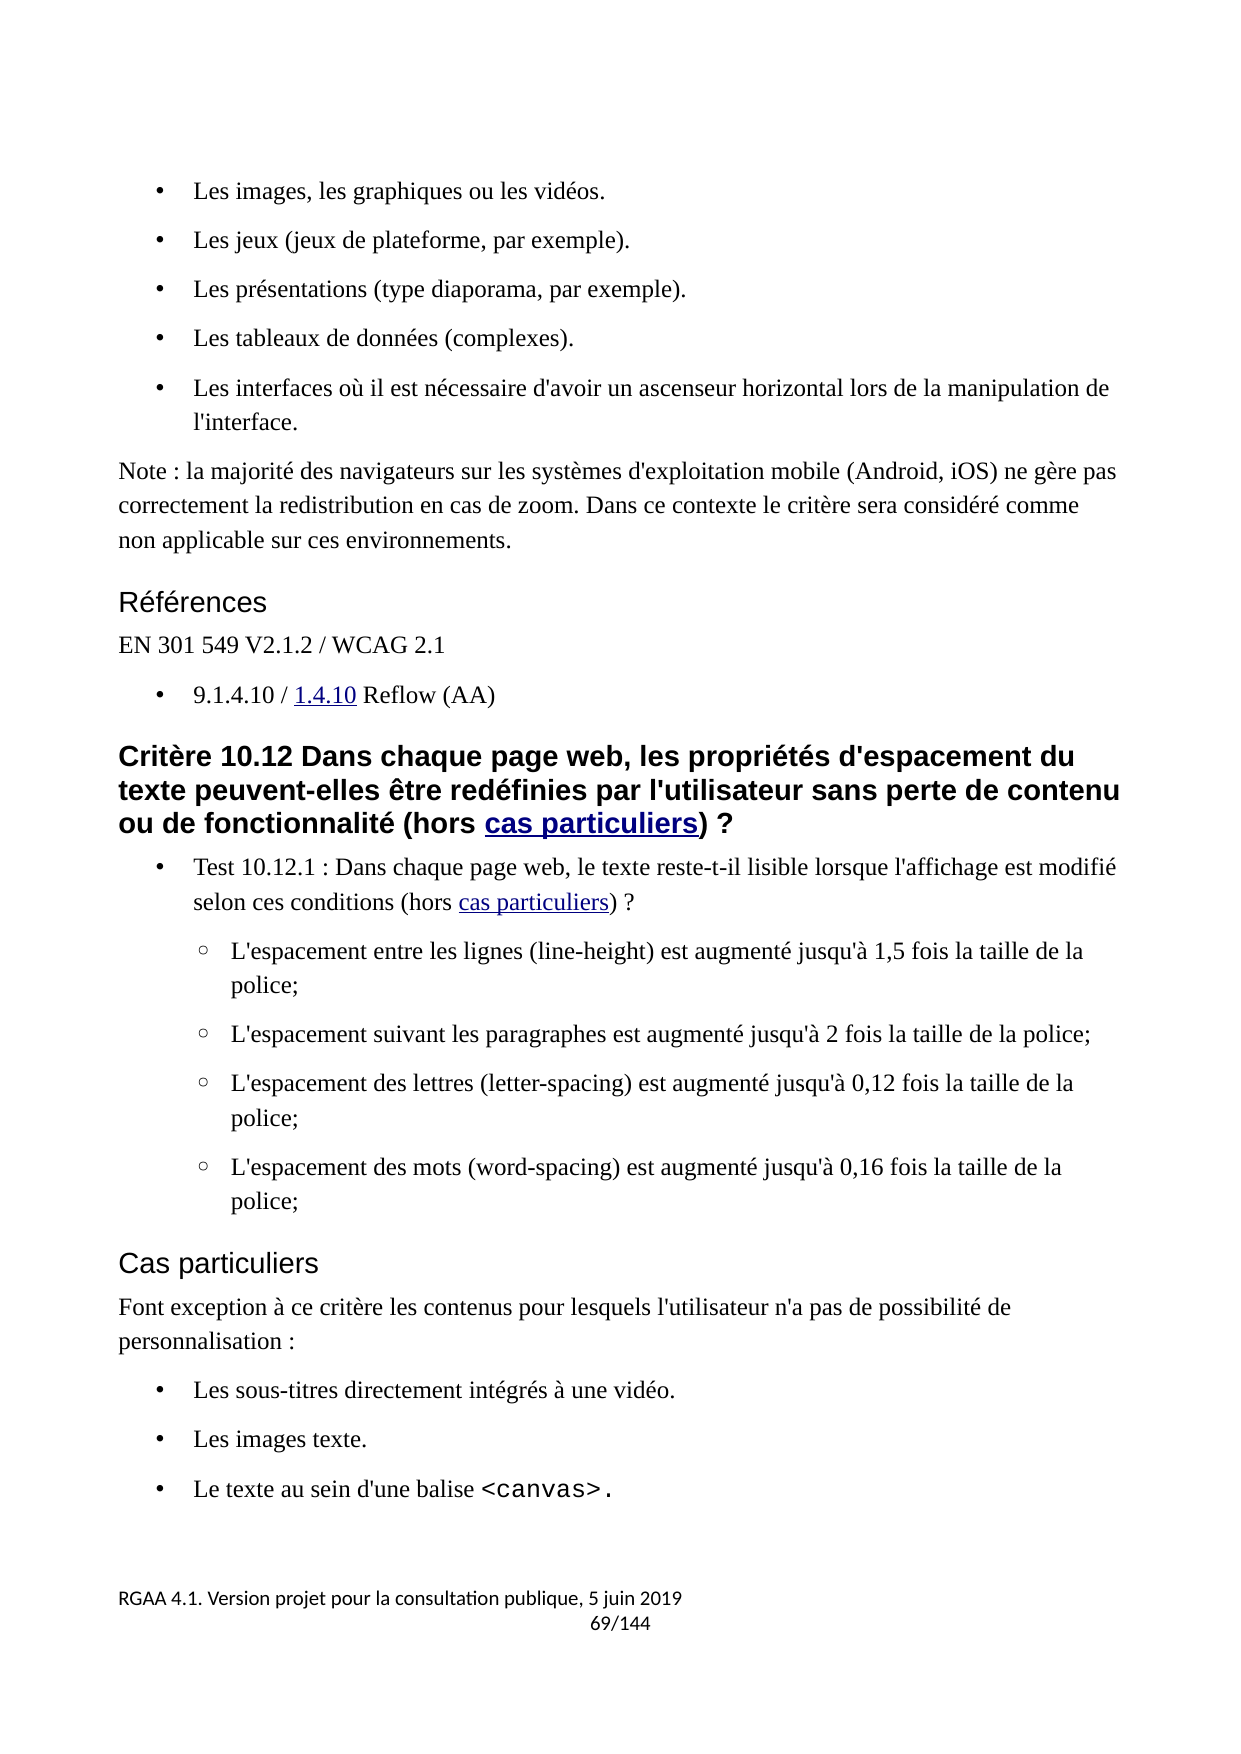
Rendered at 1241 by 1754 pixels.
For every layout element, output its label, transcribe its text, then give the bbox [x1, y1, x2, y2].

list 9.1.4.10 / 1.4.10 Reflow (AA) [156, 680, 1122, 708]
list Les présentations (type diaporama, par exemple). [156, 274, 1122, 303]
list Les images texte. [156, 1424, 1122, 1453]
list Les jeux (jeux de plateforme, par exemple). [156, 225, 1122, 254]
list Test 10.12.1 : Dans chaque page web, le texte reste-t-il lisible lorsque l'affichage est modifié selon ces conditions (hors cas particuliers) ? [156, 852, 1122, 916]
subtitle Références [118, 584, 1122, 618]
list L'espacement des mots (word-spacing) est augmenté jusqu'à 0,16 fois la taille de la police; [193, 1152, 1122, 1215]
list Les images, les graphiques ou les vidéos. [156, 176, 1122, 205]
list L'espacement des lettres (letter-spacing) est augmenté jusqu'à 0,12 fois la taille de la police; [193, 1068, 1122, 1132]
text Note : la majorité des navigateurs sur les systèmes d'exploitation mobile (Android, iOS) ne gère pas correctement la redistribution en cas de zoom. Dans ce contexte le critère sera considéré comme non applicable sur ces environnements. [118, 456, 1122, 554]
list Le texte au sein d'une balise <canvas>. [156, 1474, 1122, 1504]
list Les sous-titres directement intégrés à une vidéo. [156, 1376, 1122, 1404]
text EN 301 549 V2.1.2 / WCAG 2.1 [118, 631, 1122, 659]
list Les interfaces où il est nécessaire d'avoir un ascenseur horizontal lors de la manipulation de l'interface. [156, 373, 1122, 436]
list Les tableaux de données (complexes). [156, 323, 1122, 352]
subtitle Cas particuliers [118, 1246, 1122, 1279]
list L'espacement entre les lignes (line-height) est augmenté jusqu'à 1,5 fois la taille de la police; [193, 936, 1122, 999]
subtitle Critère 10.12 Dans chaque page web, les propriétés d'espacement du texte peuvent-elles être redéfinies par l'utilisateur sans perte de contenu ou de fonctionnalité (hors cas particuliers) ? [118, 739, 1122, 840]
list L'espacement suivant les paragraphes est augmenté jusqu'à 2 fois la taille de la police; [193, 1019, 1122, 1048]
text Font exception à ce critère les contenus pour lesquels l'utilisateur n'a pas de possibilité de personnalisation : [118, 1292, 1122, 1355]
